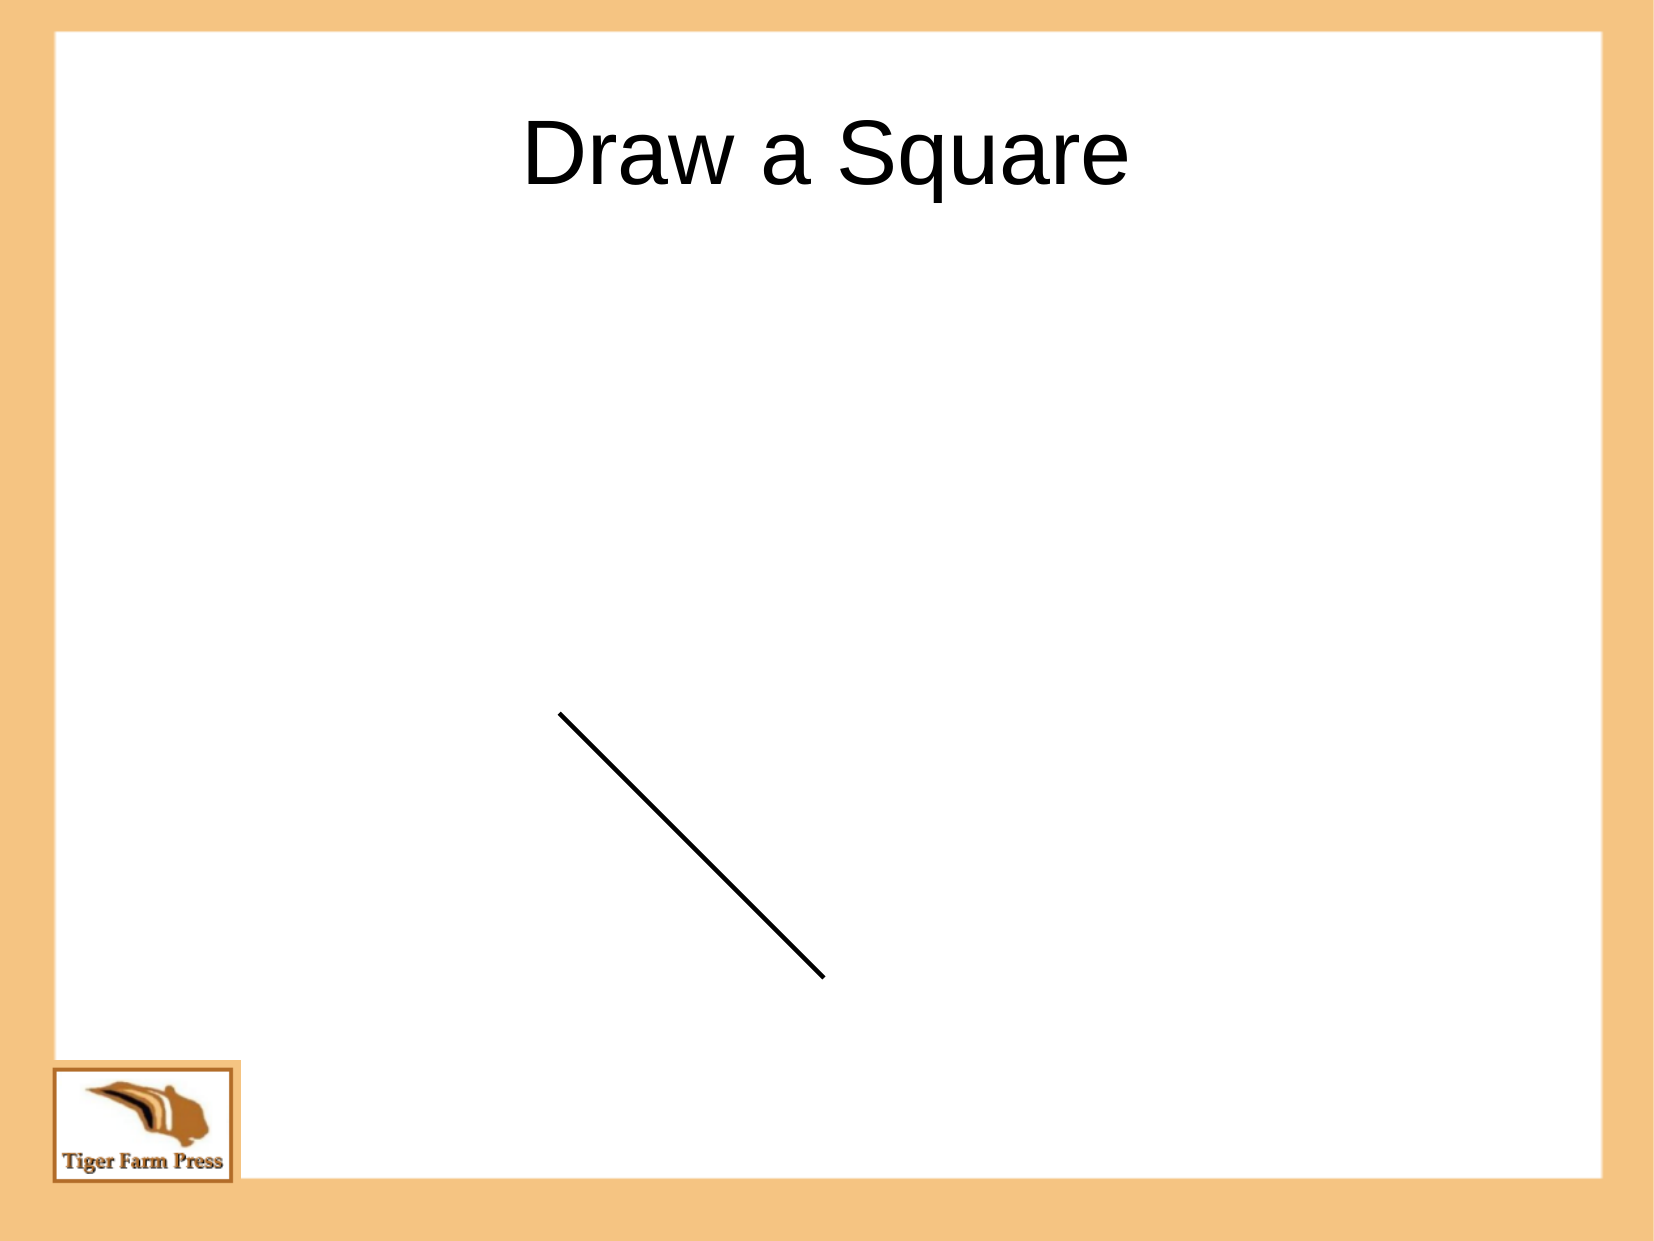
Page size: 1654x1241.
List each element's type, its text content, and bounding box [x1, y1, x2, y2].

title Draw a Square [82, 49, 1572, 257]
picture [0, 0, 1654, 1241]
